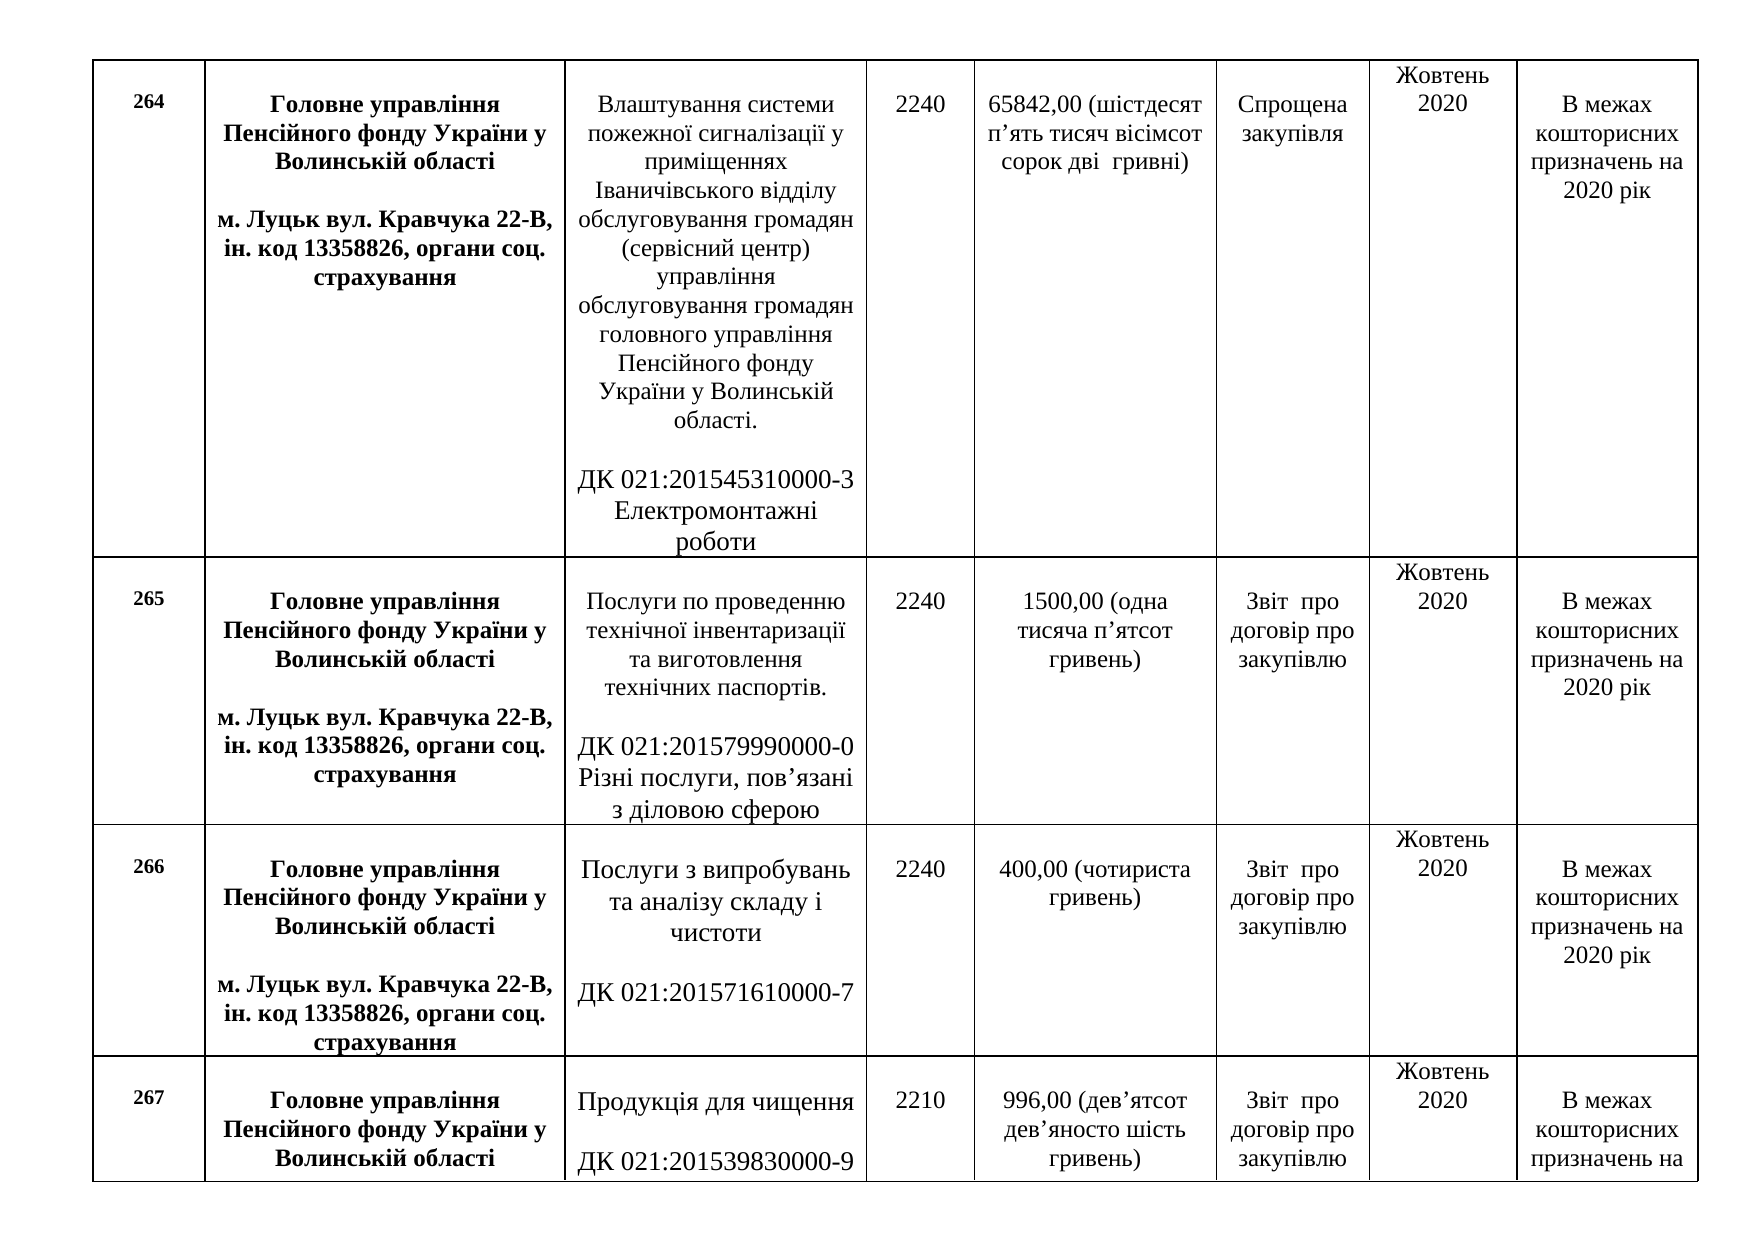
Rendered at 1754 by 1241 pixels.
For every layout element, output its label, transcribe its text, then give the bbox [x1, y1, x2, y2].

table_cell Жовтень 2020 [1369, 1057, 1516, 1181]
table_cell Головне управління Пенсійного фонду України у Волинській області м. Луцьк вул. Кравчука 22-В, ін. код 13358826, органи соц. страхування [206, 61, 564, 556]
table_cell Головне управління Пенсійного фонду України у Волинській області [206, 1057, 565, 1181]
table_cell Жовтень 2020 [1370, 825, 1516, 1055]
table_cell Жовтень 2020 [1370, 558, 1516, 824]
table_cell 996,00 (дев’ятсот дев’яносто шість гривень) [974, 1057, 1216, 1181]
table_cell Головне управління Пенсійного фонду України у Волинській області м. Луцьк вул. Кравчука 22-В, ін. код 13358826, органи соц. страхування [206, 558, 564, 824]
table_cell 400,00 (чотириста гривень) [975, 825, 1216, 1055]
table_cell 2240 [867, 61, 974, 556]
table_cell В межах кошторисних призначень на [1516, 1057, 1697, 1181]
table_cell 65842,00 (шістдесят п’ять тисяч вісімсот сорок дві гривні) [975, 61, 1216, 556]
table_cell В межах кошторисних призначень на 2020 рік [1518, 61, 1697, 556]
table_cell 2240 [867, 825, 974, 1055]
table_cell 264 [94, 61, 204, 556]
table_cell 2240 [867, 558, 974, 824]
table_cell Послуги з випробувань та аналізу складу і чистоти ДК 021:201571610000-7 [566, 825, 866, 1055]
table_cell 267 [94, 1057, 204, 1181]
table_cell Послуги по проведенню технічної інвентаризації та виготовлення технічних паспортів. ДК 021:201579990000-0 Різні послуги, пов’язані з діловою сферою [566, 558, 866, 824]
table_cell 2210 [867, 1057, 974, 1181]
table_cell Звіт про договір про закупівлю [1217, 825, 1369, 1055]
table_cell Звіт про договір про закупівлю [1216, 1057, 1369, 1181]
table_cell Продукція для чищення ДК 021:201539830000-9 [565, 1057, 866, 1181]
table_cell Звіт про договір про закупівлю [1217, 558, 1369, 824]
table_cell 266 [94, 825, 204, 1055]
table_cell Влаштування системи пожежної сигналізації у приміщеннях Іваничівського відділу обслуговування громадян (сервісний центр) управління обслуговування громадян головного управління Пенсійного фонду України у Волинській області. ДК 021:201545310000-3 Електромонтажні роботи [566, 61, 866, 556]
table_cell Головне управління Пенсійного фонду України у Волинській області м. Луцьк вул. Кравчука 22-В, ін. код 13358826, органи соц. страхування [206, 825, 564, 1055]
table_cell Спрощена закупівля [1217, 61, 1369, 556]
table_cell В межах кошторисних призначень на 2020 рік [1518, 825, 1697, 1055]
table_cell 265 [94, 558, 204, 824]
table_cell В межах кошторисних призначень на 2020 рік [1518, 558, 1697, 824]
table_cell 1500,00 (одна тисяча п’ятсот гривень) [975, 558, 1216, 824]
table_cell Жовтень 2020 [1370, 61, 1516, 556]
